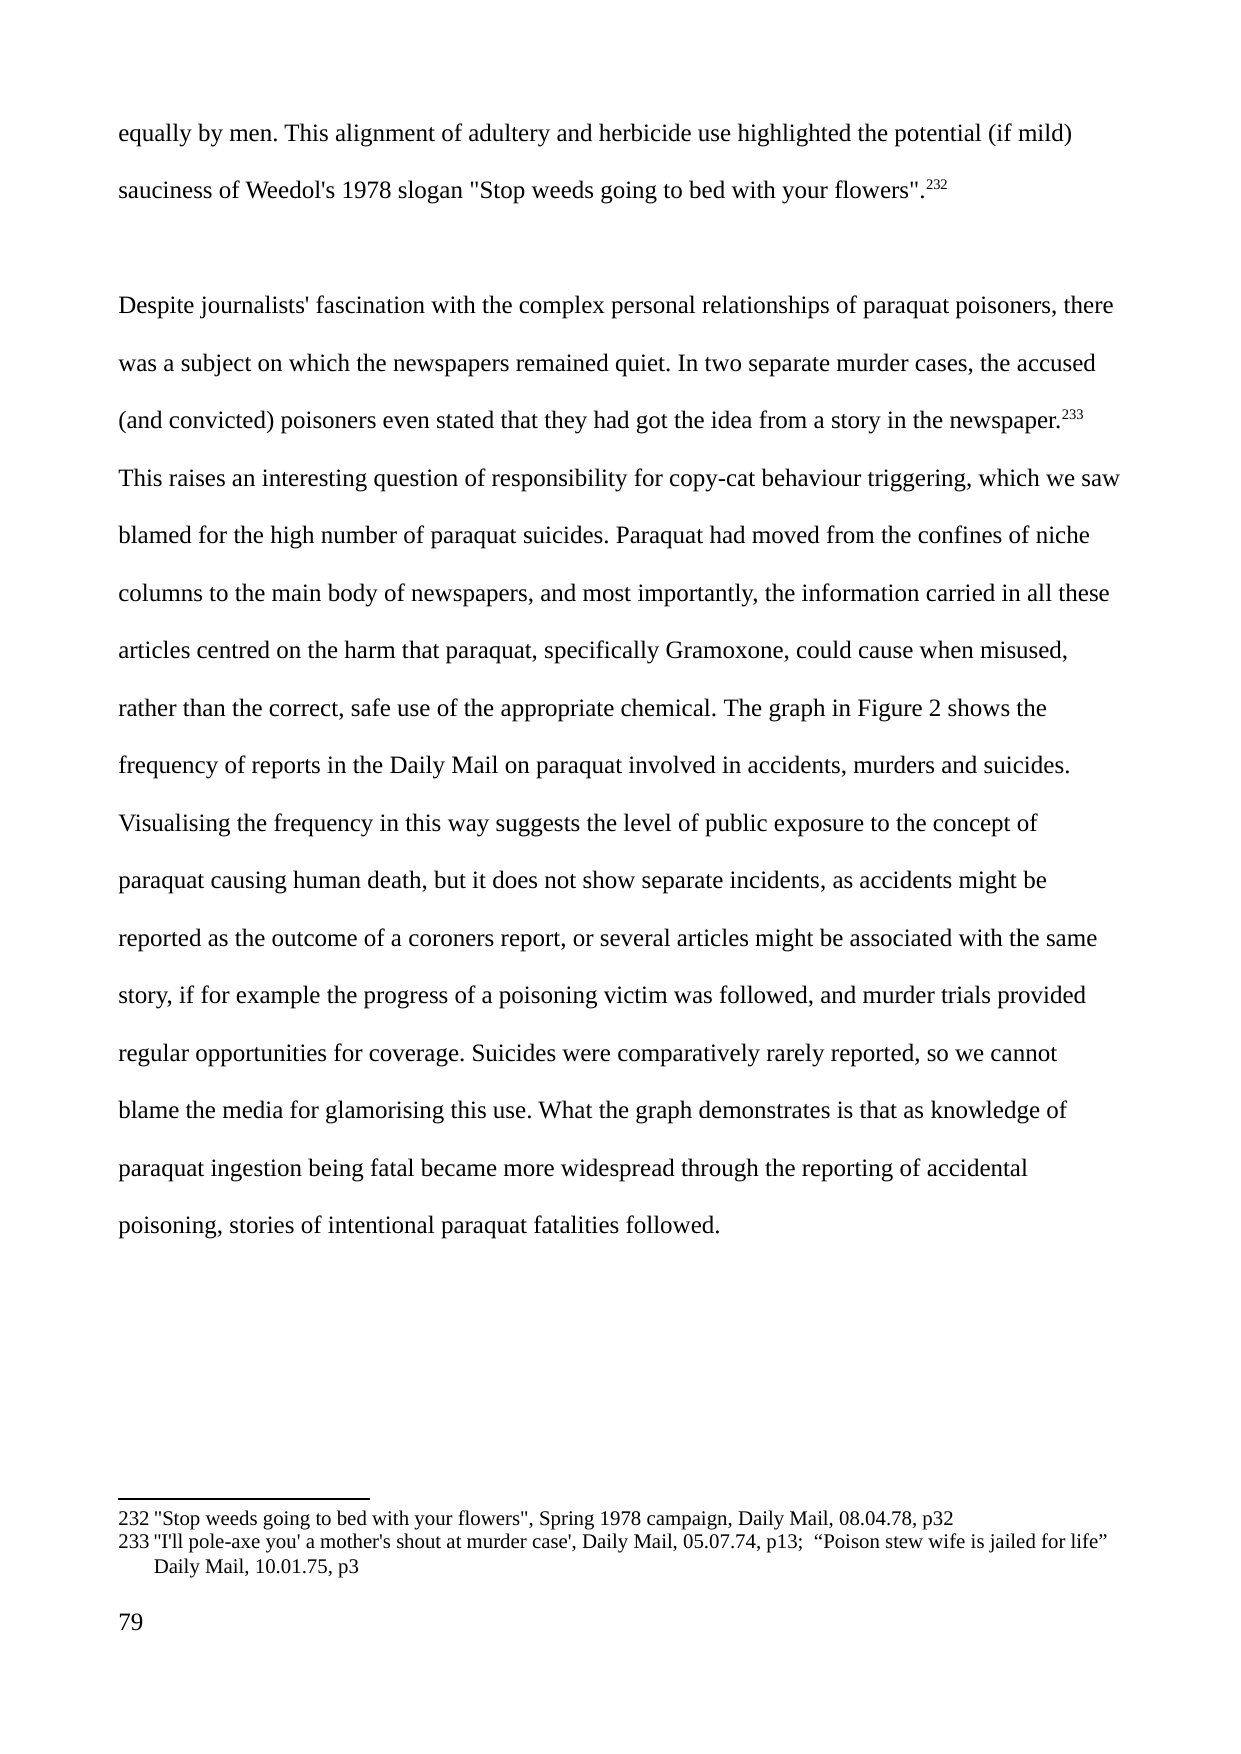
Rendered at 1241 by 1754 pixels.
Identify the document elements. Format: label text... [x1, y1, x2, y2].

text "Stop weeds going to bed with your flowers", Spring 1978 campaign, Daily Mail, 08.04.78, p32 [118, 1505, 1122, 1529]
text Despite journalists' fascination with the complex personal relationships of paraquat poisoners, there was a subject on which the newspapers remained quiet. In two separate murder cases, the accused (and convicted) poisoners even stated that they had got the idea from a story in the newspaper. This raises an interesting question of responsibility for copy-cat behaviour triggering, which we saw blamed for the high number of paraquat suicides. Paraquat had moved from the confines of niche columns to the main body of newspapers, and most importantly, the information carried in all these articles centred on the harm that paraquat, specifically Gramoxone, could cause when misused, rather than the correct, safe use of the appropriate chemical. The graph in Figure 2 shows the frequency of reports in the Daily Mail on paraquat involved in accidents, murders and suicides. Visualising the frequency in this way suggests the level of public exposure to the concept of paraquat causing human death, but it does not show separate incidents, as accidents might be reported as the outcome of a coroners report, or several articles might be associated with the same story, if for example the progress of a poisoning victim was followed, and murder trials provided regular opportunities for coverage. Suicides were comparatively rarely reported, so we cannot blame the media for glamorising this use. What the graph demonstrates is that as knowledge of paraquat ingestion being fatal became more widespread through the reporting of accidental poisoning, stories of intentional paraquat fatalities followed. [118, 291, 1122, 1239]
text ''I'll pole-axe you' a mother's shout at murder case', Daily Mail, 05.07.74, p13; “Poison stew wife is jailed for life” Daily Mail, 10.01.75, p3 [118, 1529, 1122, 1578]
text equally by men. This alignment of adultery and herbicide use highlighted the potential (if mild) sauciness of Weedol's 1978 slogan "Stop weeds going to bed with your flowers". [118, 118, 1122, 204]
